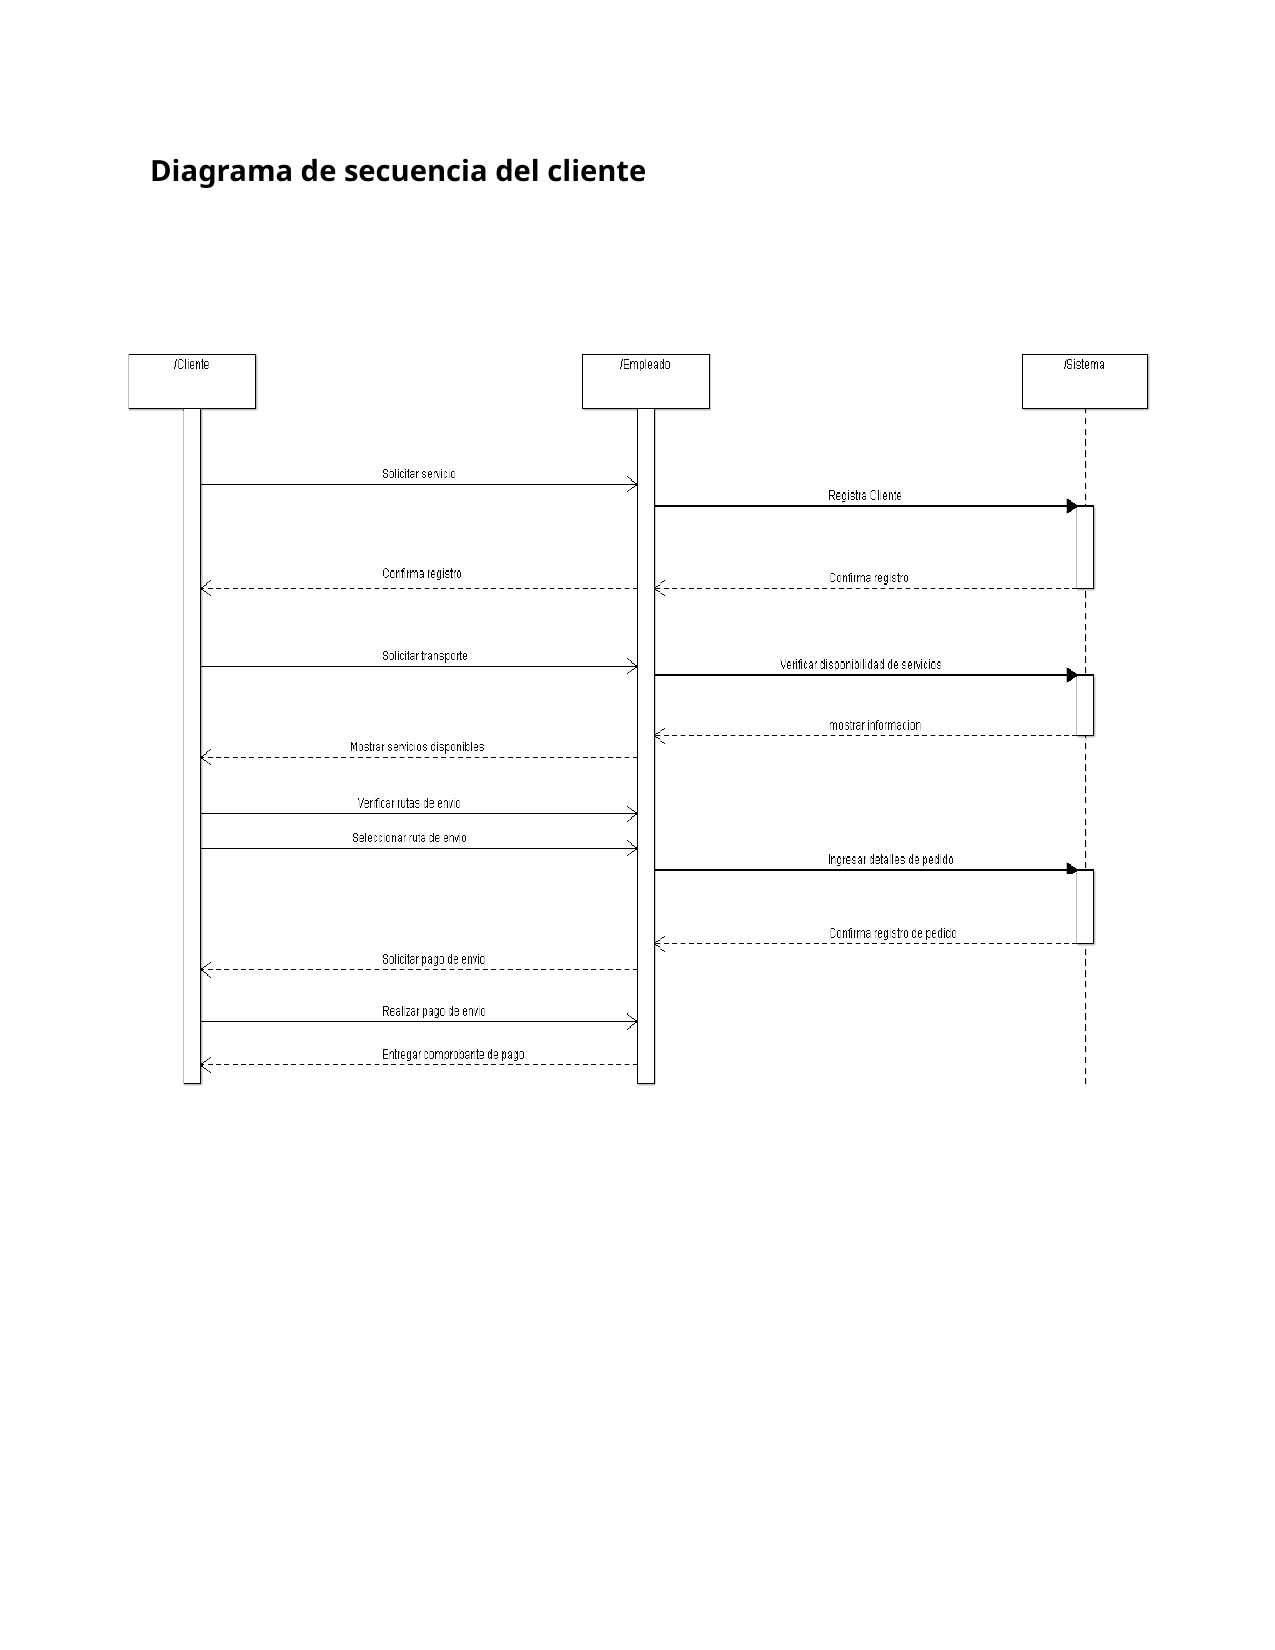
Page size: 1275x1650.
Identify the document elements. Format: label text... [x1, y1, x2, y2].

picture [86, 286, 1165, 1232]
text Diagrama de secuencia del cliente [150, 150, 1125, 190]
